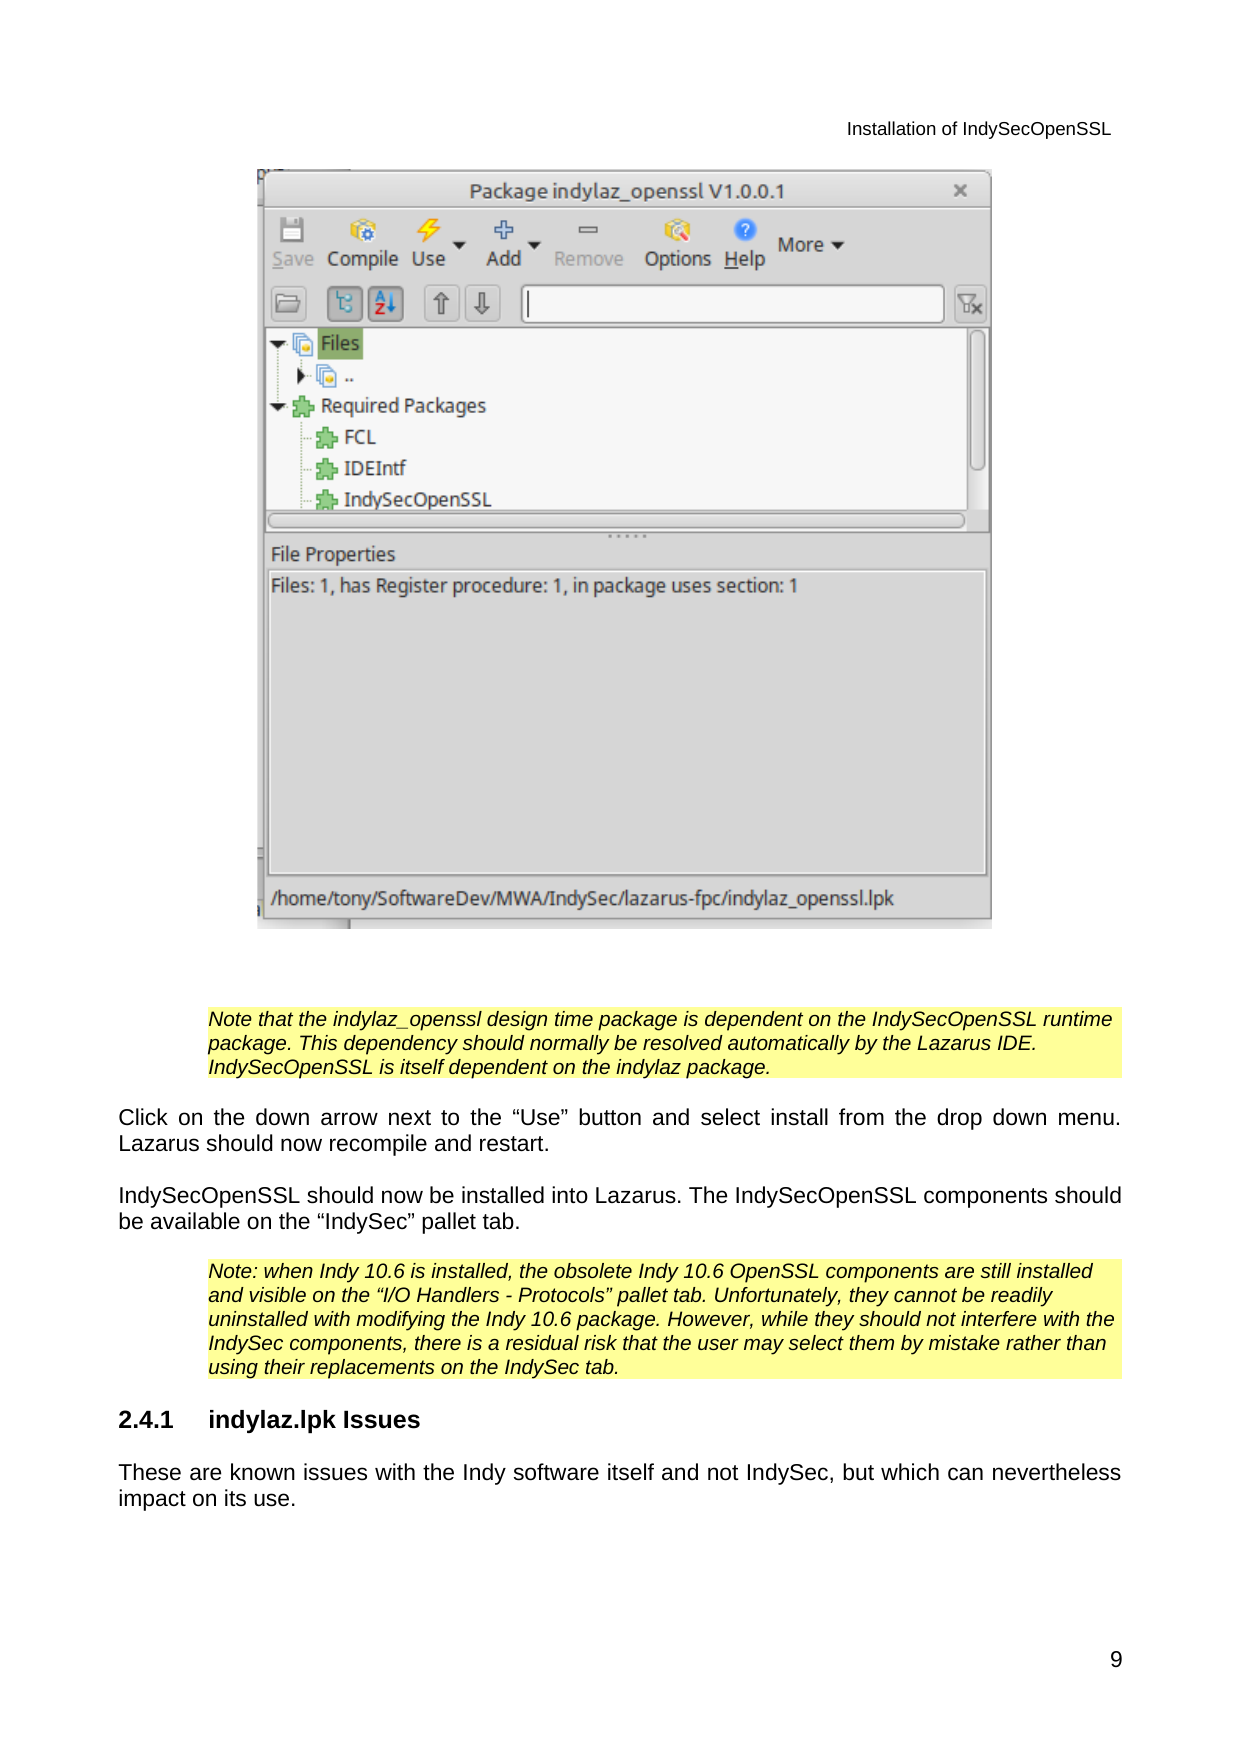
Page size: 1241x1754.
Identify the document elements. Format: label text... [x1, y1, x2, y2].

picture [257, 169, 992, 929]
subtitle indylaz.lpk Issues [118, 1405, 1122, 1433]
text Note: when Indy 10.6 is installed, the obsolete Indy 10.6 OpenSSL components are still installed and visible on the “I/O Handlers - Protocols” pallet tab. Unfortunately, they cannot be readily uninstalled with modifying the Indy 10.6 package. However, while they should not interfere with the IndySec components, there is a residual risk that the user may select them by mistake rather than using their replacements on the IndySec tab. [208, 1259, 1122, 1379]
text Note that the indylaz_openssl design time package is dependent on the IndySecOpenSSL runtime package. This dependency should normally be resolved automatically by the Lazarus IDE. IndySecOpenSSL is itself dependent on the indylaz package. [208, 1007, 1122, 1078]
text Click on the down arrow next to the “Use” button and select install from the drop down menu. Lazarus should now recompile and restart. [118, 1104, 1122, 1157]
text These are known issues with the Indy software itself and not IndySec, but which can nevertheless impact on its use. [118, 1459, 1122, 1512]
text IndySecOpenSSL should now be installed into Lazarus. The IndySecOpenSSL components should be available on the “IndySec” pallet tab. [118, 1182, 1122, 1234]
